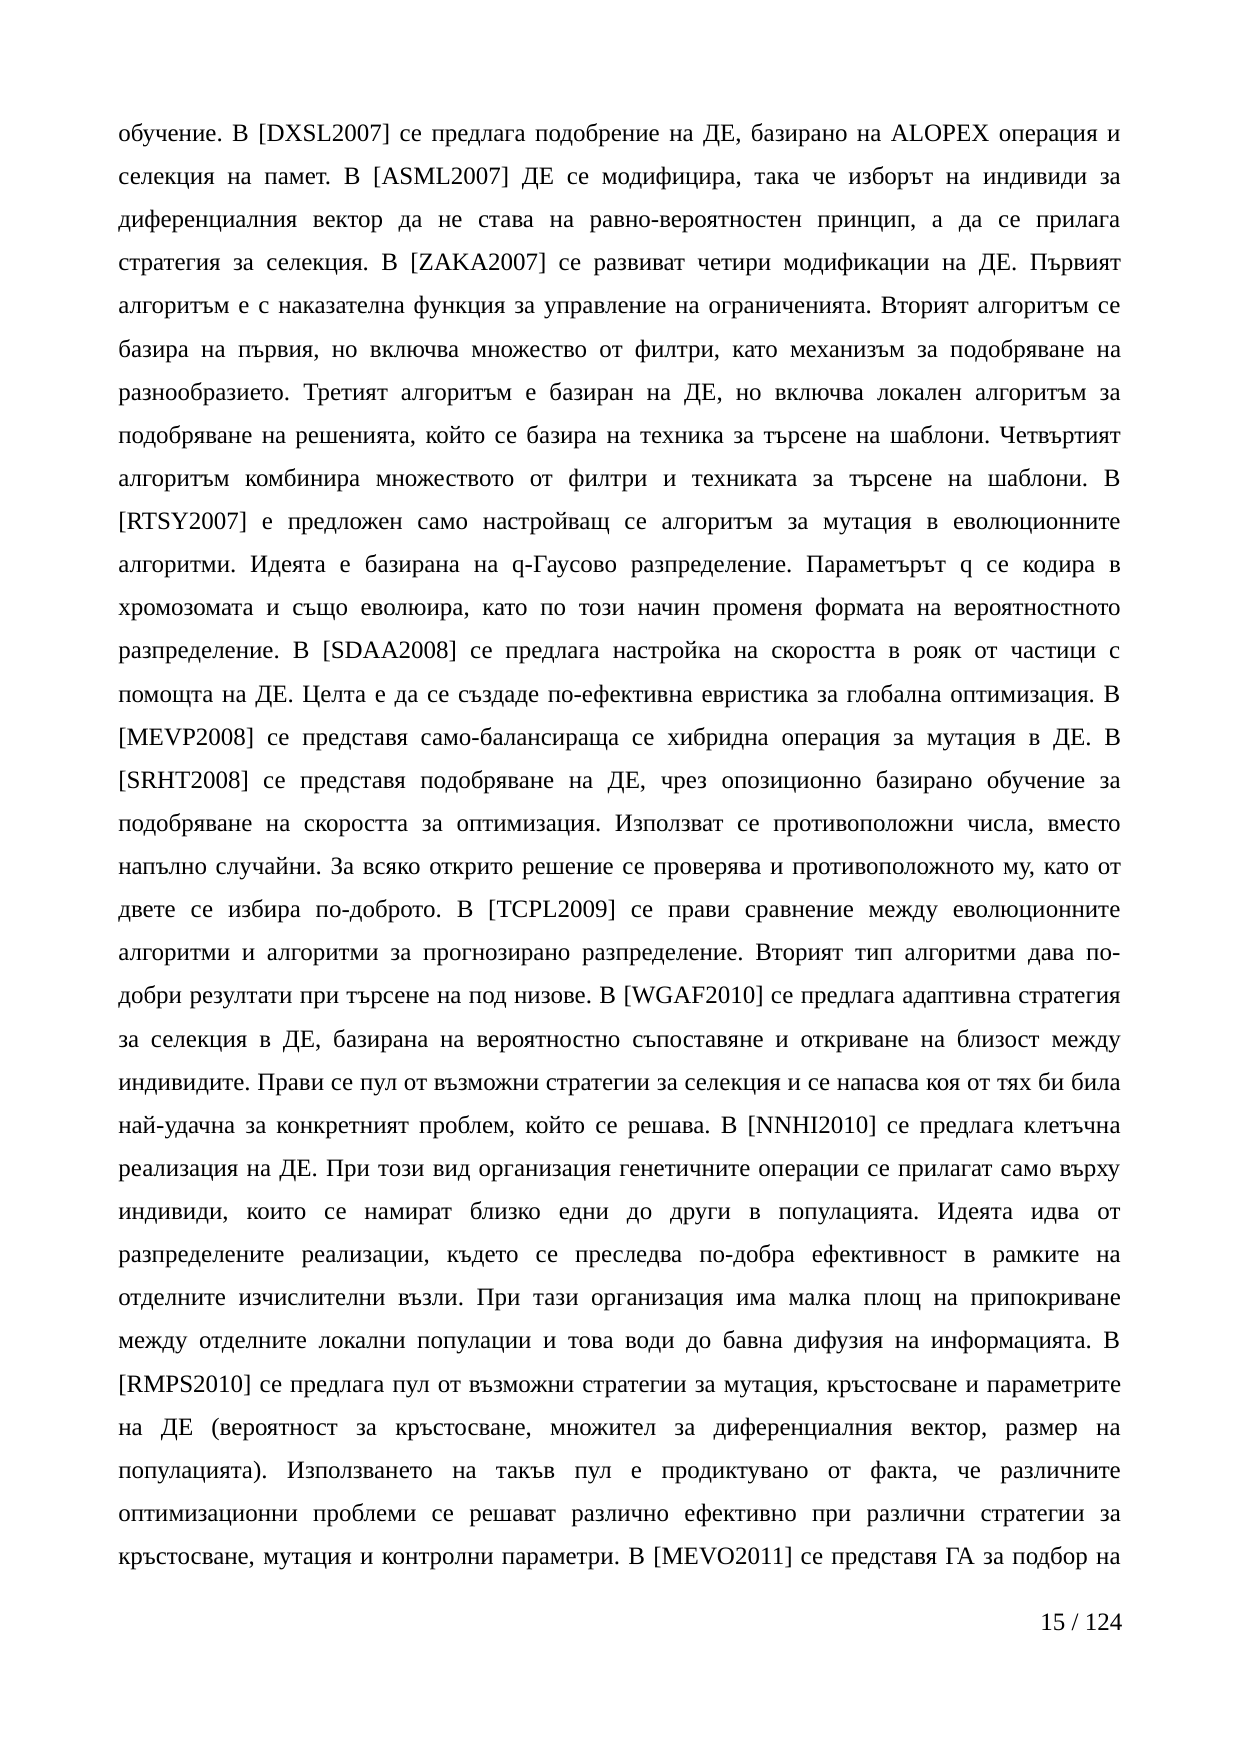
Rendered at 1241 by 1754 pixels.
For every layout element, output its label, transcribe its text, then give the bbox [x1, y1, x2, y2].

text обучение. В [DXSL2007] се предлага подобрение на ДЕ, базирано на ALOPEX операция и селекция на памет. В [ASML2007] ДЕ се модифицира, така че изборът на индивиди за диференциалния вектор да не става на равно-вероятностен принцип, а да се прилага стратегия за селекция. В [ZAKA2007] се развиват четири модификации на ДЕ. Първият алгоритъм е с наказателна функция за управление на ограниченията. Вторият алгоритъм се базира на първия, но включва множество от филтри, като механизъм за подобряване на разнообразието. Третият алгоритъм е базиран на ДЕ, но включва локален алгоритъм за подобряване на решенията, който се базира на техника за търсене на шаблони. Четвъртият алгоритъм комбинира множеството от филтри и техниката за търсене на шаблони. В [RTSY2007] е предложен само настройващ се алгоритъм за мутация в еволюционните алгоритми. Идеята е базирана на q-Гаусово разпределение. Параметърът q се кодира в хромозомата и също еволюира, като по този начин променя формата на вероятностното разпределение. В [SDAA2008] се предлага настройка на скоростта в рояк от частици с помощта на ДЕ. Целта е да се създаде по-ефективна евристика за глобална оптимизация. В [MEVP2008] се представя само-балансираща се хибридна операция за мутация в ДЕ. В [SRHT2008] се представя подобряване на ДЕ, чрез опозиционно базирано обучение за подобряване на скоростта за оптимизация. Използват се противоположни числа, вместо напълно случайни. За всяко открито решение се проверява и противоположното му, като от двете се избира по-доброто. В [TCPL2009] се прави сравнение между еволюционните алгоритми и алгоритми за прогнозирано разпределение. Вторият тип алгоритми дава по-добри резултати при търсене на под низове. В [WGAF2010] се предлага адаптивна стратегия за селекция в ДЕ, базирана на вероятностно съпоставяне и откриване на близост между индивидите. Прави се пул от възможни стратегии за селекция и се напасва коя от тях би била най-удачна за конкретният проблем, който се решава. В [NNHI2010] се предлага клетъчна реализация на ДЕ. При този вид организация генетичните операции се прилагат само върху индивиди, които се намират близко едни до други в популацията. Идеята идва от разпределените реализации, където се преследва по-добра ефективност в рамките на отделните изчислителни възли. При тази организация има малка площ на припокриване между отделните локални популации и това води до бавна дифузия на информацията. В [RMPS2010] се предлага пул от възможни стратегии за мутация, кръстосване и параметрите на ДЕ (вероятност за кръстосване, множител за диференциалния вектор, размер на популацията). Използването на такъв пул е продиктувано от факта, че различните оптимизационни проблеми се решават различно ефективно при различни стратегии за кръстосване, мутация и контролни параметри. В [MEVO2011] се представя ГА за подбор на [118, 118, 1122, 1570]
